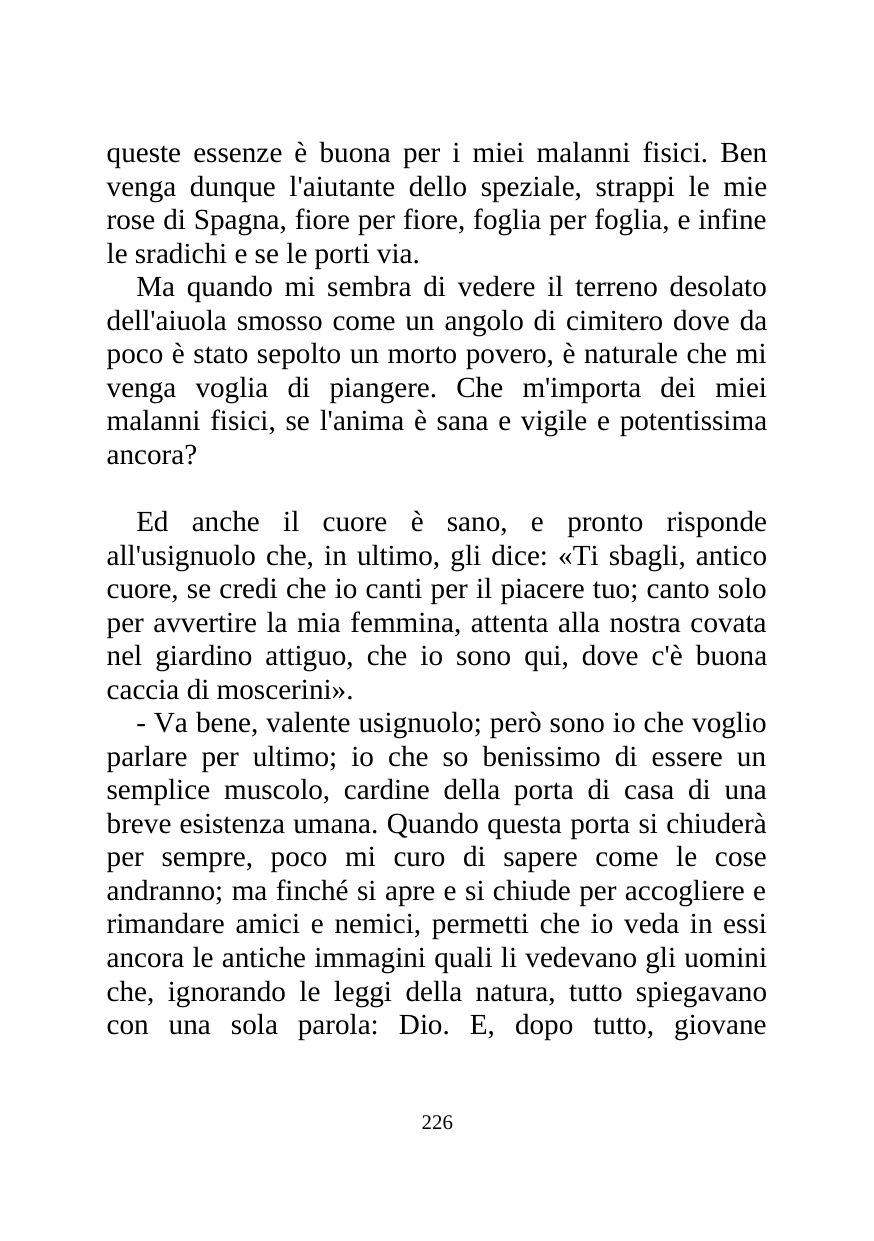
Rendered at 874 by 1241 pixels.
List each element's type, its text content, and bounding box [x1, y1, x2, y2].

text Ma quando mi sembra di vedere il terreno desolato dell'aiuola smosso come un angolo di cimitero dove da poco è stato sepolto un morto povero, è naturale che mi venga voglia di piangere. Che m'importa dei miei malanni fisici, se l'anima è sana e vigile e potentissima ancora? [106, 269, 768, 471]
text Ed anche il cuore è sano, e pronto risponde all'usignuolo che, in ultimo, gli dice: «Ti sbagli, antico cuore, se credi che io canti per il piacere tuo; canto solo per avvertire la mia femmina, attenta alla nostra covata nel giardino attiguo, che io sono qui, dove c'è buona caccia di moscerini». [106, 504, 768, 705]
text queste essenze è buona per i miei malanni fisici. Ben venga dunque l'aiutante dello speziale, strappi le mie rose di Spagna, fiore per fiore, foglia per foglia, e infine le sradichi e se le porti via. [106, 135, 768, 269]
text - Va bene, valente usignuolo; però sono io che voglio parlare per ultimo; io che so benissimo di essere un semplice muscolo, cardine della porta di casa di una breve esistenza umana. Quando questa porta si chiuderà per sempre, poco mi curo di sapere come le cose andranno; ma finché si apre e si chiude per accogliere e rimandare amici e nemici, permetti che io veda in essi ancora le antiche immagini quali li vedevano gli uomini che, ignorando le leggi della natura, tutto spiegavano con una sola parola: Dio. E, dopo tutto, giovane [106, 705, 768, 1041]
